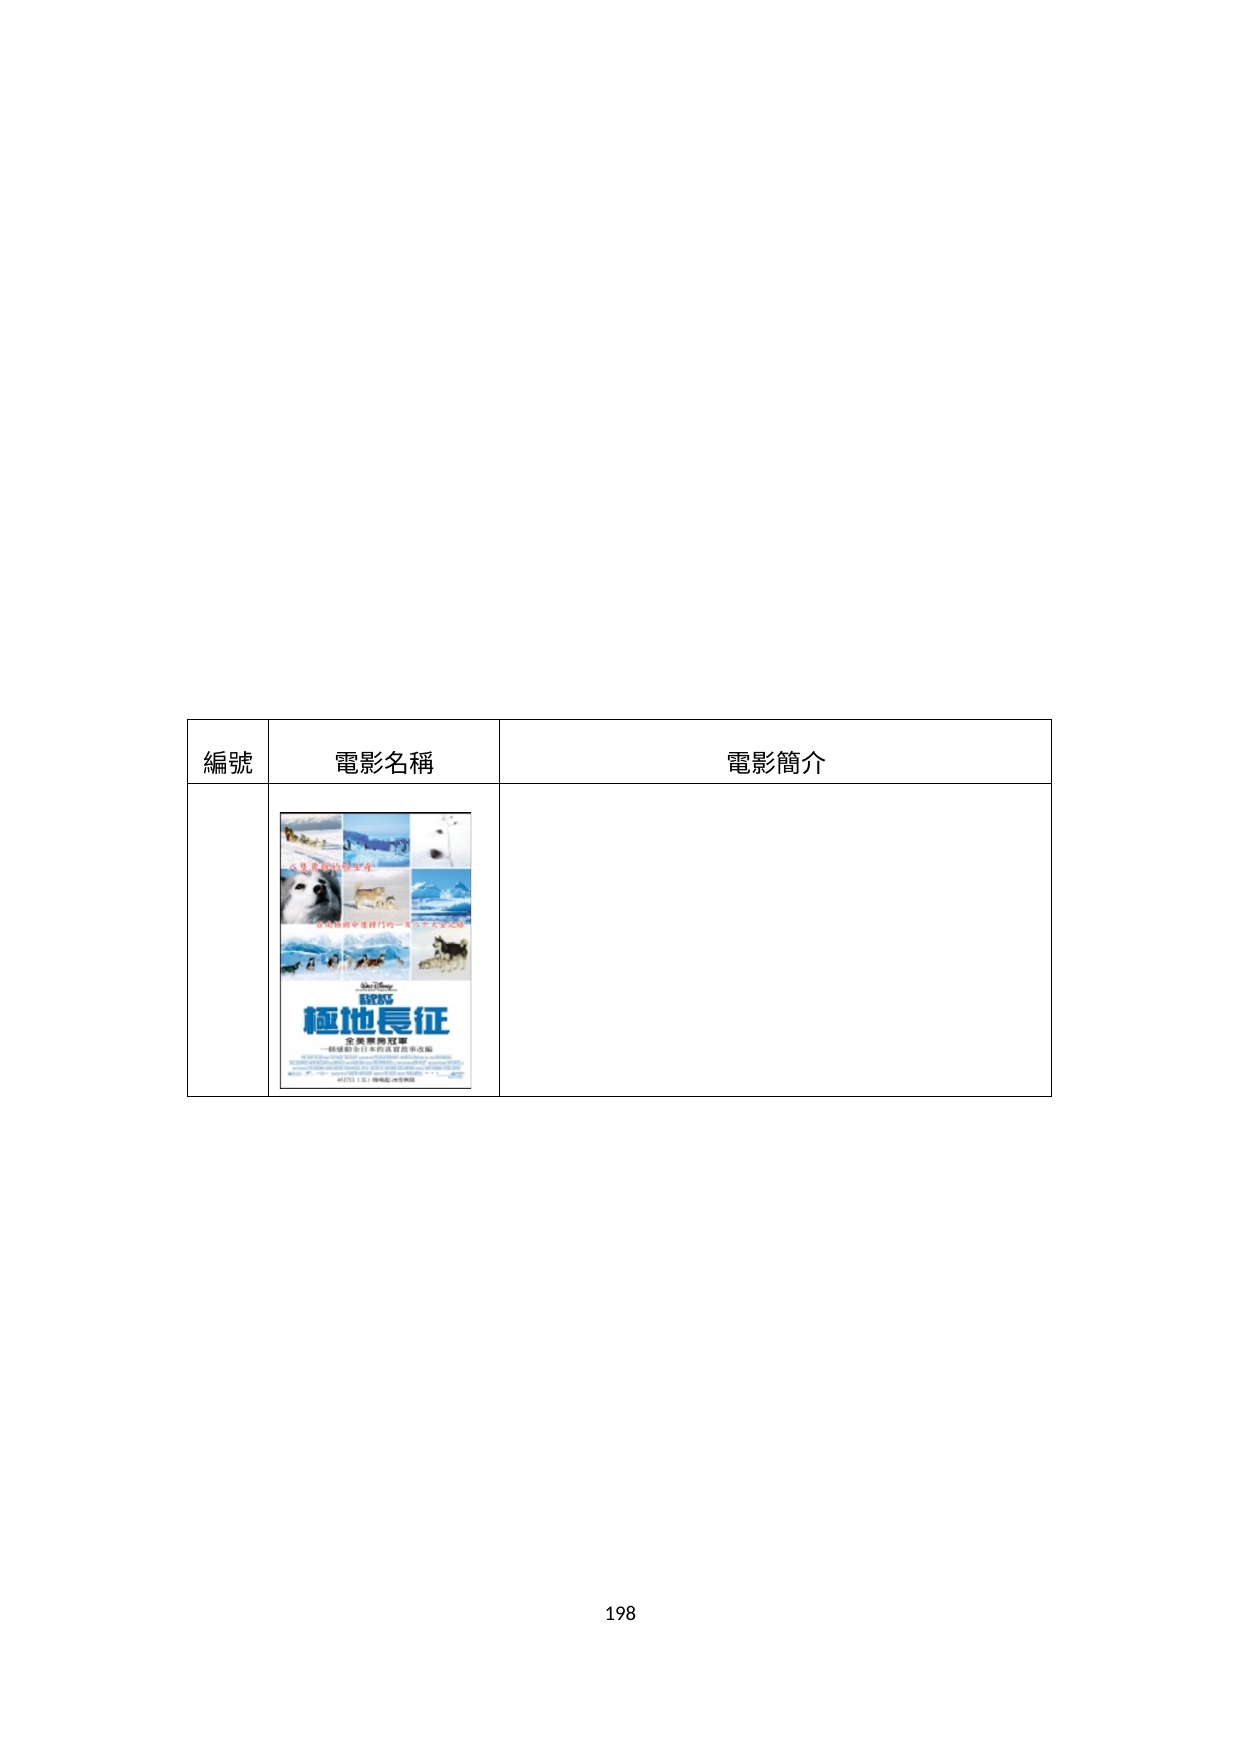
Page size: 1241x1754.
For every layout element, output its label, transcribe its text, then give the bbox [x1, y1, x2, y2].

table_header 電影名稱 [269, 720, 499, 783]
table_cell [500, 784, 1051, 1096]
table_header 編號 [188, 720, 268, 783]
table_cell [188, 784, 268, 1096]
table_header 電影簡介 [500, 720, 1051, 783]
table_cell [269, 784, 499, 1096]
